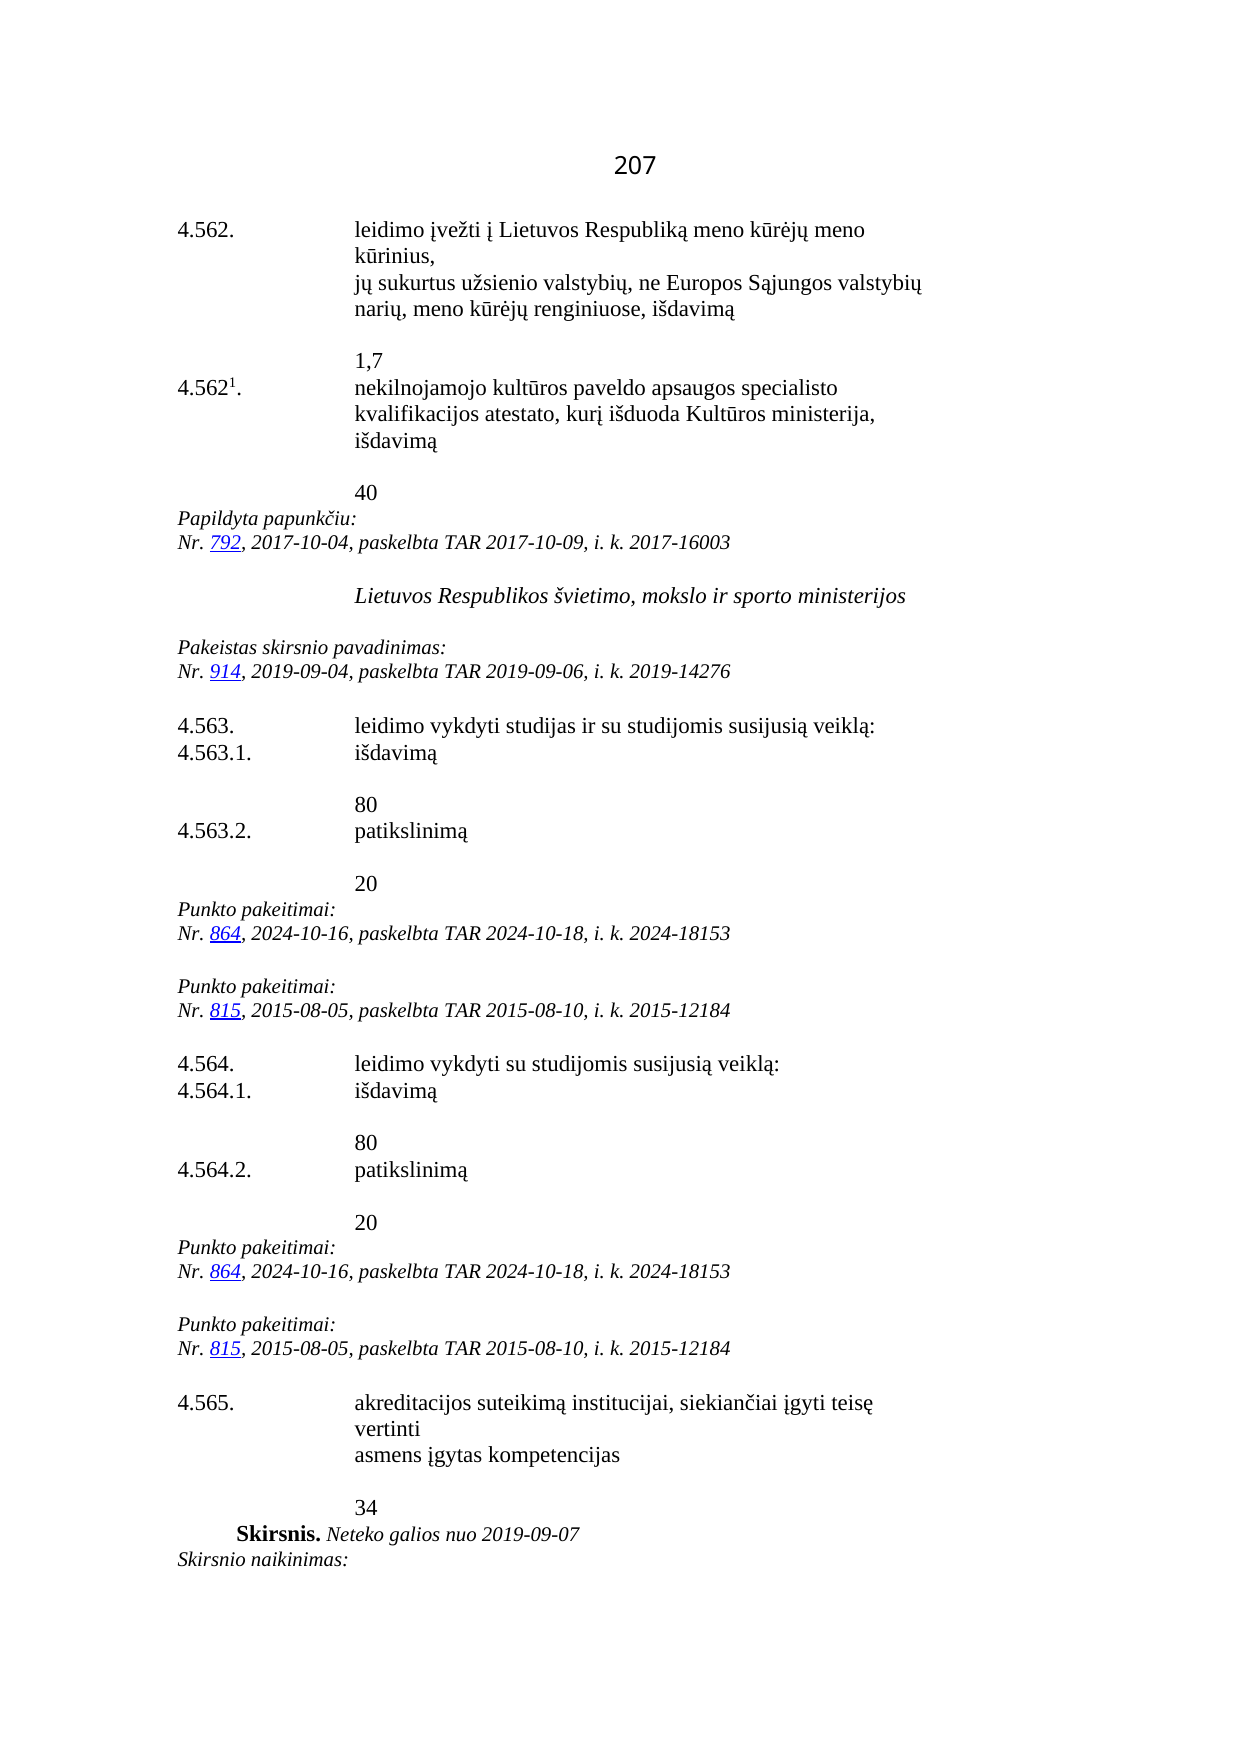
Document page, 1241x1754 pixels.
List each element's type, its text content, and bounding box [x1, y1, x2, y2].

text 4.565. akreditacijos suteikimą institucijai, siekiančiai įgyti teisę vertinti [177, 1389, 945, 1441]
text 4.563.1. išdavimą 80 [177, 738, 945, 818]
text 4.562. leidimo įvežti į Lietuvos Respubliką meno kūrėjų meno kūrinius, [177, 216, 945, 268]
text Nr. 792, 2017-10-04, paskelbta TAR 2017-10-09, i. k. 2017-16003 [177, 530, 1092, 554]
text Nr. 815, 2015-08-05, paskelbta TAR 2015-08-10, i. k. 2015-12184 [177, 1336, 1092, 1360]
text 4.563. leidimo vykdyti studijas ir su studijomis susijusią veiklą: [177, 712, 945, 738]
text 4.5621. nekilnojamojo kultūros paveldo apsaugos specialisto [177, 374, 945, 400]
text 4.564.2. patikslinimą 20 [177, 1156, 945, 1235]
text išdavimą 40 [354, 427, 945, 506]
text Punkto pakeitimai: [177, 897, 1092, 921]
text 4.564. leidimo vykdyti su studijomis susijusią veiklą: [177, 1050, 945, 1077]
text kvalifikacijos atestato, kurį išduoda Kultūros ministerija, [354, 400, 945, 427]
text Skirsnis. Neteko galios nuo 2019-09-07 [177, 1520, 1092, 1547]
text Punkto pakeitimai: [177, 1312, 1092, 1336]
text Papildyta papunkčiu: [177, 506, 1092, 530]
text Punkto pakeitimai: [177, 1235, 1092, 1259]
text Nr. 914, 2019-09-04, paskelbta TAR 2019-09-06, i. k. 2019-14276 [177, 659, 1092, 683]
text Lietuvos Respublikos švietimo, mokslo ir sporto ministerijos [354, 583, 945, 635]
text Pakeistas skirsnio pavadinimas: [177, 635, 1092, 659]
text Punkto pakeitimai: [177, 973, 1092, 998]
text Nr. 815, 2015-08-05, paskelbta TAR 2015-08-10, i. k. 2015-12184 [177, 998, 1092, 1022]
text 4.563.2. patikslinimą 20 [177, 818, 945, 897]
text Nr. 864, 2024-10-16, paskelbta TAR 2024-10-18, i. k. 2024-18153 [177, 921, 1092, 945]
text jų sukurtus užsienio valstybių, ne Europos Sąjungos valstybių [354, 268, 945, 295]
text narių, meno kūrėjų renginiuose, išdavimą 1,7 [354, 295, 945, 374]
text Skirsnio naikinimas: [177, 1547, 1092, 1571]
text 4.564.1. išdavimą 80 [177, 1077, 945, 1156]
text Nr. 864, 2024-10-16, paskelbta TAR 2024-10-18, i. k. 2024-18153 [177, 1259, 1092, 1283]
text asmens įgytas kompetencijas 34 [354, 1441, 945, 1520]
